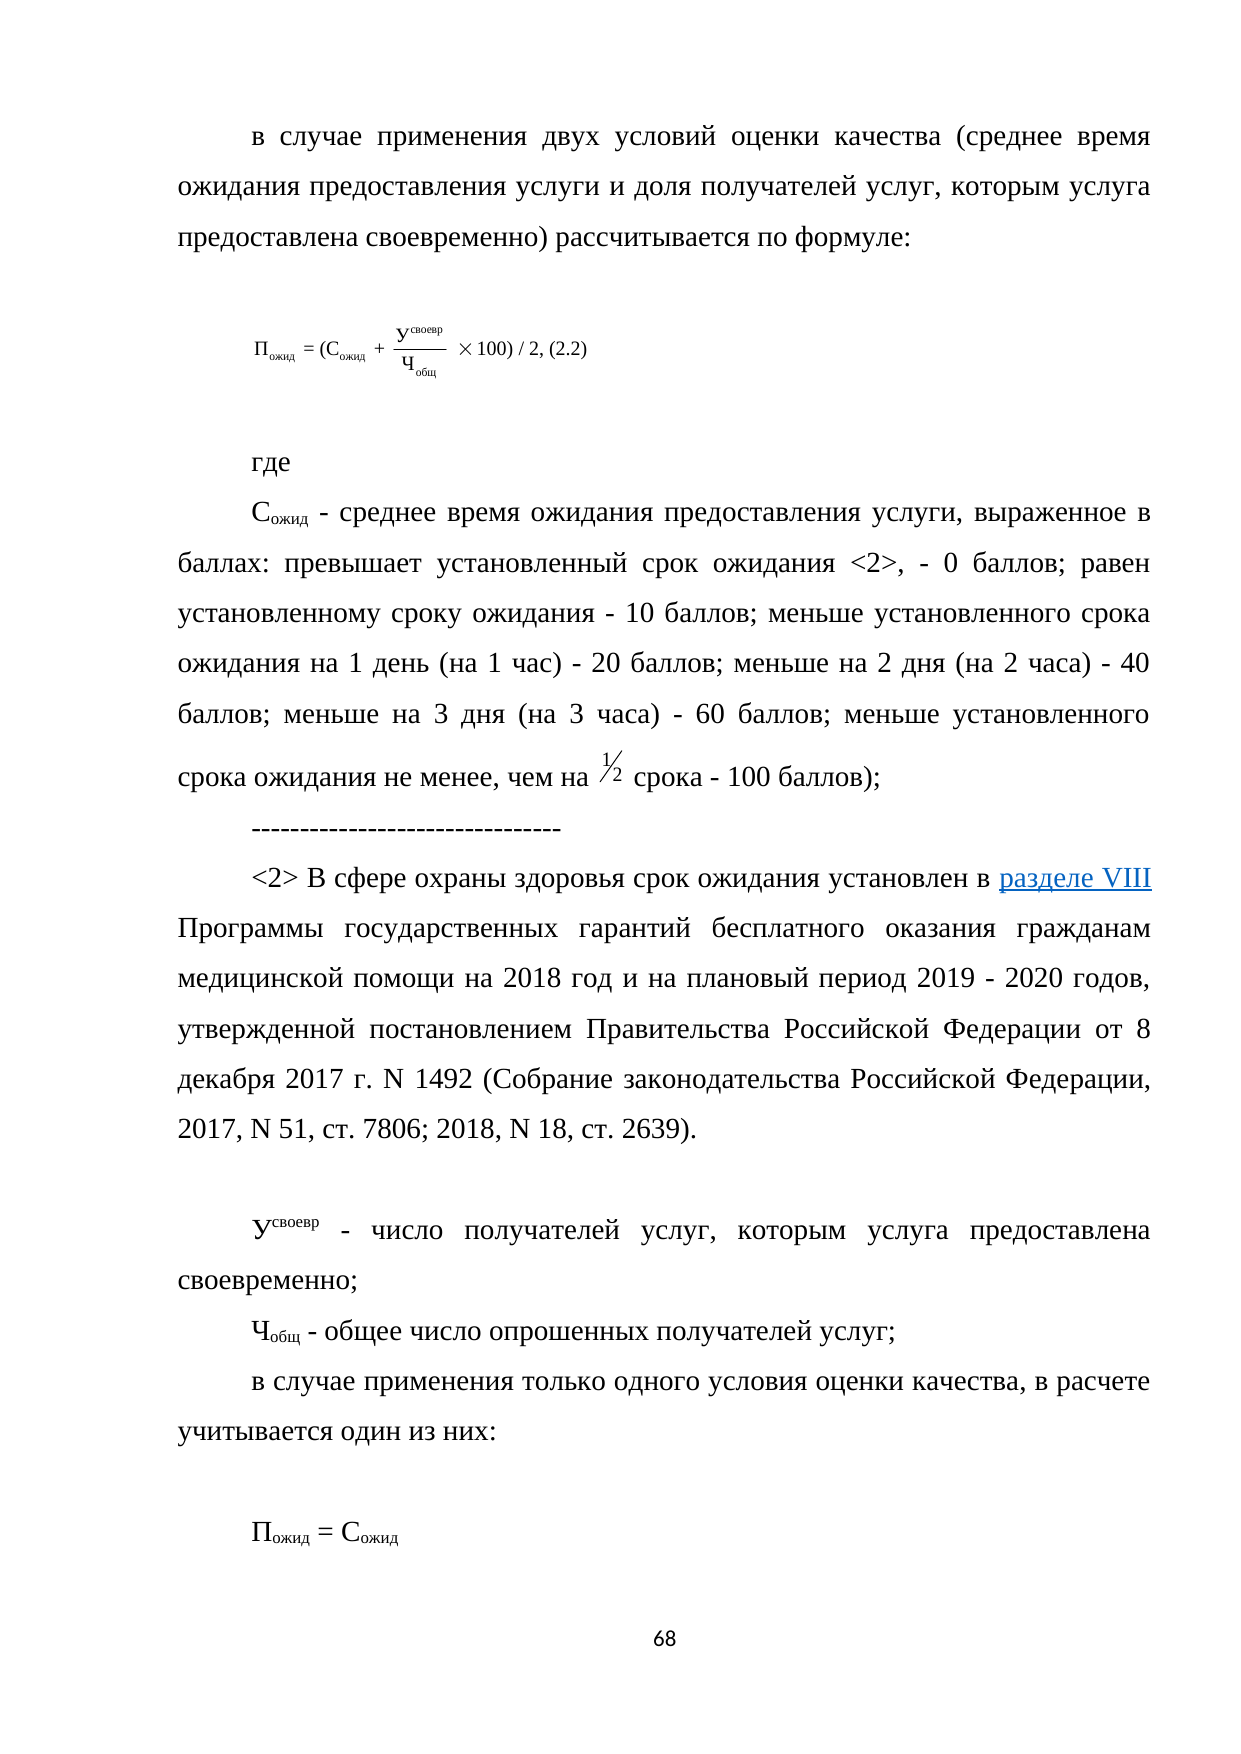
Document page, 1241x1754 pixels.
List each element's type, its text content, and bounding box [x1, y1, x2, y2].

text <2> В сфере охраны здоровья срок ожидания установлен в разделе VIII Программы государственных гарантий бесплатного оказания гражданам медицинской помощи на 2018 год и на плановый период 2019 - 2020 годов, утвержденной постановлением Правительства Российской Федерации от 8 декабря 2017 г. N 1492 (Собрание законодательства Российской Федерации, 2017, N 51, ст. 7806; 2018, N 18, ст. 2639). [177, 860, 1152, 1145]
text где [177, 444, 1152, 478]
text -------------------------------- [177, 810, 1152, 843]
text в случае применения двух условий оценки качества (среднее время ожидания предоставления услуги и доля получателей услуг, которым услуга предоставлена своевременно) рассчитывается по формуле: [177, 118, 1152, 252]
text Пожид = Сожид [177, 1514, 1152, 1548]
text Сожид - среднее время ожидания предоставления услуги, выраженное в баллах: превышает установленный срок ожидания <2>, - 0 баллов; равен установленному сроку ожидания - 10 баллов; меньше установленного срока ожидания на 1 день (на 1 час) - 20 баллов; меньше на 2 дня (на 2 часа) - 40 баллов; меньше на 3 дня (на 3 часа) - 60 баллов; меньше установленного срока ожидания не менее, чем на срока - 100 баллов); [177, 494, 1152, 793]
text в случае применения только одного условия оценки качества, в расчете учитывается один из них: [177, 1363, 1152, 1447]
text Усвоевр - число получателей услуг, которым услуга предоставлена своевременно; [177, 1212, 1152, 1296]
text Чобщ - общее число опрошенных получателей услуг; [177, 1313, 1152, 1346]
